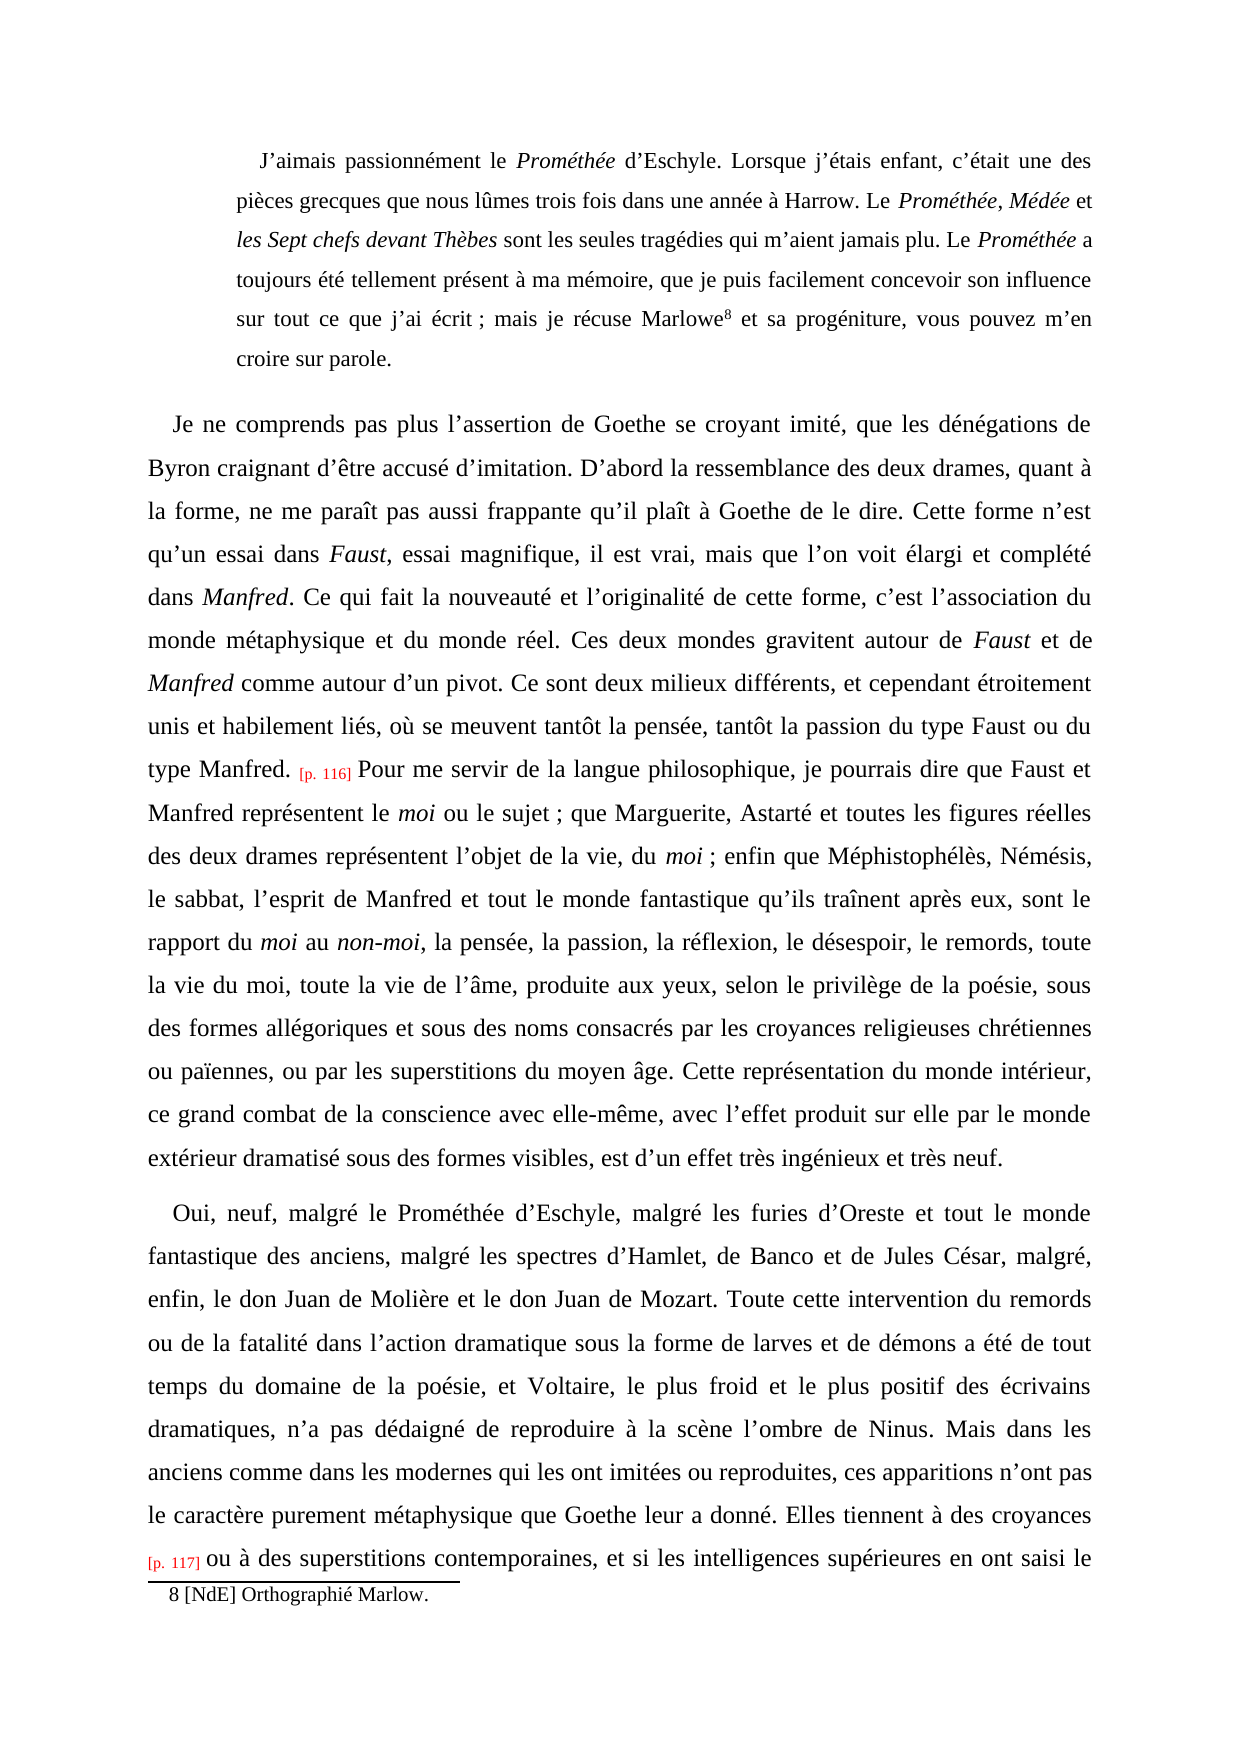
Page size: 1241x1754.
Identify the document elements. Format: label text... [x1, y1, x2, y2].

text [NdE] Orthographié Marlow. [148, 1582, 1093, 1606]
text Je ne comprends pas plus l’assertion de Goethe se croyant imité, que les dénégations de Byron craignant d’être accusé d’imitation. D’abord la ressemblance des deux drames, quant à la forme, ne me paraît pas aussi frappante qu’il plaît à Goethe de le dire. Cette forme n’est qu’un essai dans Faust, essai magnifique, il est vrai, mais que l’on voit élargi et complété dans Manfred. Ce qui fait la nouveauté et l’originalité de cette forme, c’est l’association du monde métaphysique et du monde réel. Ces deux mondes gravitent autour de Faust et de Manfred comme autour d’un pivot. Ce sont deux milieux différents, et cependant étroitement unis et habilement liés, où se meuvent tantôt la pensée, tantôt la passion du type Faust ou du type Manfred. [p. 116] Pour me servir de la langue philosophique, je pourrais dire que Faust et Manfred représentent le moi ou le sujet ; que Marguerite, Astarté et toutes les figures réelles des deux drames représentent l’objet de la vie, du moi ; enfin que Méphistophélès, Némésis, le sabbat, l’esprit de Manfred et tout le monde fantastique qu’ils traînent après eux, sont le rapport du moi au non-moi, la pensée, la passion, la réflexion, le désespoir, le remords, toute la vie du moi, toute la vie de l’âme, produite aux yeux, selon le privilège de la poésie, sous des formes allégoriques et sous des noms consacrés par les croyances religieuses chrétiennes ou païennes, ou par les superstitions du moyen âge. Cette représentation du monde intérieur, ce grand combat de la conscience avec elle-même, avec l’effet produit sur elle par le monde extérieur dramatisé sous des formes visibles, est d’un effet très ingénieux et très neuf. [148, 409, 1093, 1171]
text Oui, neuf, malgré le Prométhée d’Eschyle, malgré les furies d’Oreste et tout le monde fantastique des anciens, malgré les spectres d’Hamlet, de Banco et de Jules César, malgré, enfin, le don Juan de Molière et le don Juan de Mozart. Toute cette intervention du remords ou de la fatalité dans l’action dramatique sous la forme de larves et de démons a été de tout temps du domaine de la poésie, et Voltaire, le plus froid et le plus positif des écrivains dramatiques, n’a pas dédaigné de reproduire à la scène l’ombre de Ninus. Mais dans les anciens comme dans les modernes qui les ont imitées ou reproduites, ces apparitions n’ont pas le caractère purement métaphysique que Goethe leur a donné. Elles tiennent à des croyances [p. 117] ou à des superstitions contemporaines, et si les intelligences supérieures en ont saisi le [148, 1198, 1093, 1572]
text J’aimais passionnément le Prométhée d’Eschyle. Lorsque j’étais enfant, c’était une des pièces grecques que nous lûmes trois fois dans une année à Harrow. Le Prométhée, Médée et les Sept chefs devant Thèbes sont les seules tragédies qui m’aient jamais plu. Le Prométhée a toujours été tellement présent à ma mémoire, que je puis facilement concevoir son influence sur tout ce que j’ai écrit ; mais je récuse Marlowe et sa progéniture, vous pouvez m’en croire sur parole. [236, 148, 1093, 371]
